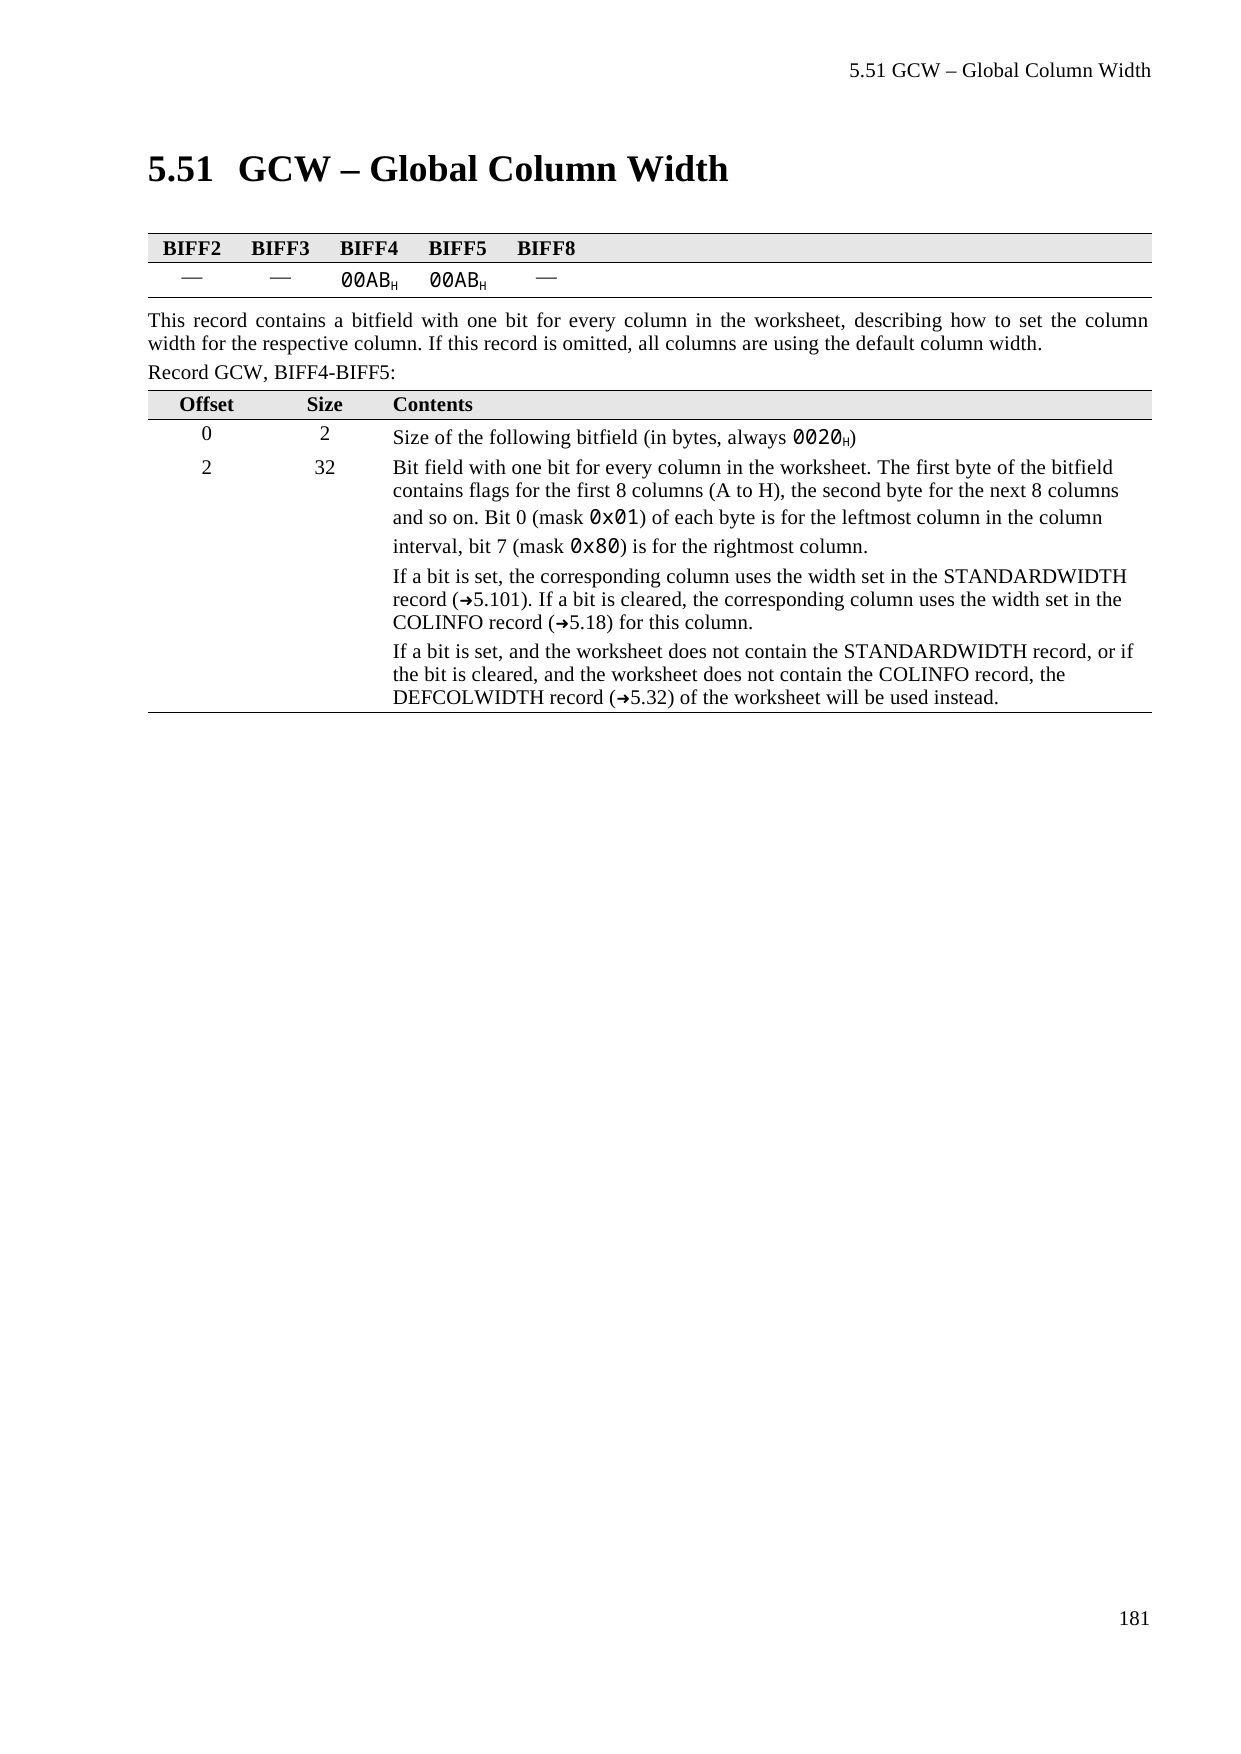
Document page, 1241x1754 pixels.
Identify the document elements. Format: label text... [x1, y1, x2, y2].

table_cell 00ABH [413, 263, 502, 297]
table_header [856, 234, 945, 262]
table_cell [945, 263, 1152, 297]
subtitle GCW – Global Column Width [148, 148, 1152, 189]
text Record GCW, BIFF4-BIFF5: [148, 361, 1152, 384]
table_header [768, 234, 856, 262]
table_header [679, 234, 768, 262]
table_header BIFF2 [148, 234, 236, 262]
table_header BIFF4 [325, 234, 413, 262]
table_header Offset [148, 391, 266, 419]
table_cell 00ABH [325, 263, 413, 297]
table_cell [856, 263, 945, 297]
table_cell 32 [266, 453, 384, 712]
table_cell [768, 263, 856, 297]
table_cell — [502, 263, 591, 297]
text This record contains a bitfield with one bit for every column in the worksheet, describing how to set the column width for the respective column. If this record is omitted, all columns are using the default column width. [148, 309, 1152, 355]
table_header Contents [384, 391, 1152, 419]
table_header [591, 234, 679, 262]
table_cell Size of the following bitfield (in bytes, always 0020H) [384, 420, 1152, 453]
table_header BIFF5 [413, 234, 502, 262]
table_header [945, 234, 1152, 262]
table_header Size [266, 391, 384, 419]
table_header BIFF3 [236, 234, 325, 262]
table_cell [591, 263, 679, 297]
table_cell 2 [266, 420, 384, 453]
table_cell — [236, 263, 325, 297]
table_cell Bit field with one bit for every column in the worksheet. The first byte of the bitfield contains flags for the first 8 columns (A to H), the second byte for the next 8 columns and so on. Bit 0 (mask 0x01) of each byte is for the leftmost column in the column interval, bit 7 (mask 0x80) is for the rightmost column. If a bit is set, the corresponding column uses the width set in the STANDARDWIDTH record (➜5.101). If a bit is cleared, the corresponding column uses the width set in the COLINFO record (➜5.18) for this column. If a bit is set, and the worksheet does not contain the STANDARDWIDTH record, or if the bit is cleared, and the worksheet does not contain the COLINFO record, the DEFCOLWIDTH record (➜5.32) of the worksheet will be used instead. [384, 453, 1152, 712]
table_cell [679, 263, 768, 297]
table_cell — [148, 263, 236, 297]
table_header BIFF8 [502, 234, 591, 262]
table_cell 2 [148, 453, 266, 712]
table_cell 0 [148, 420, 266, 453]
